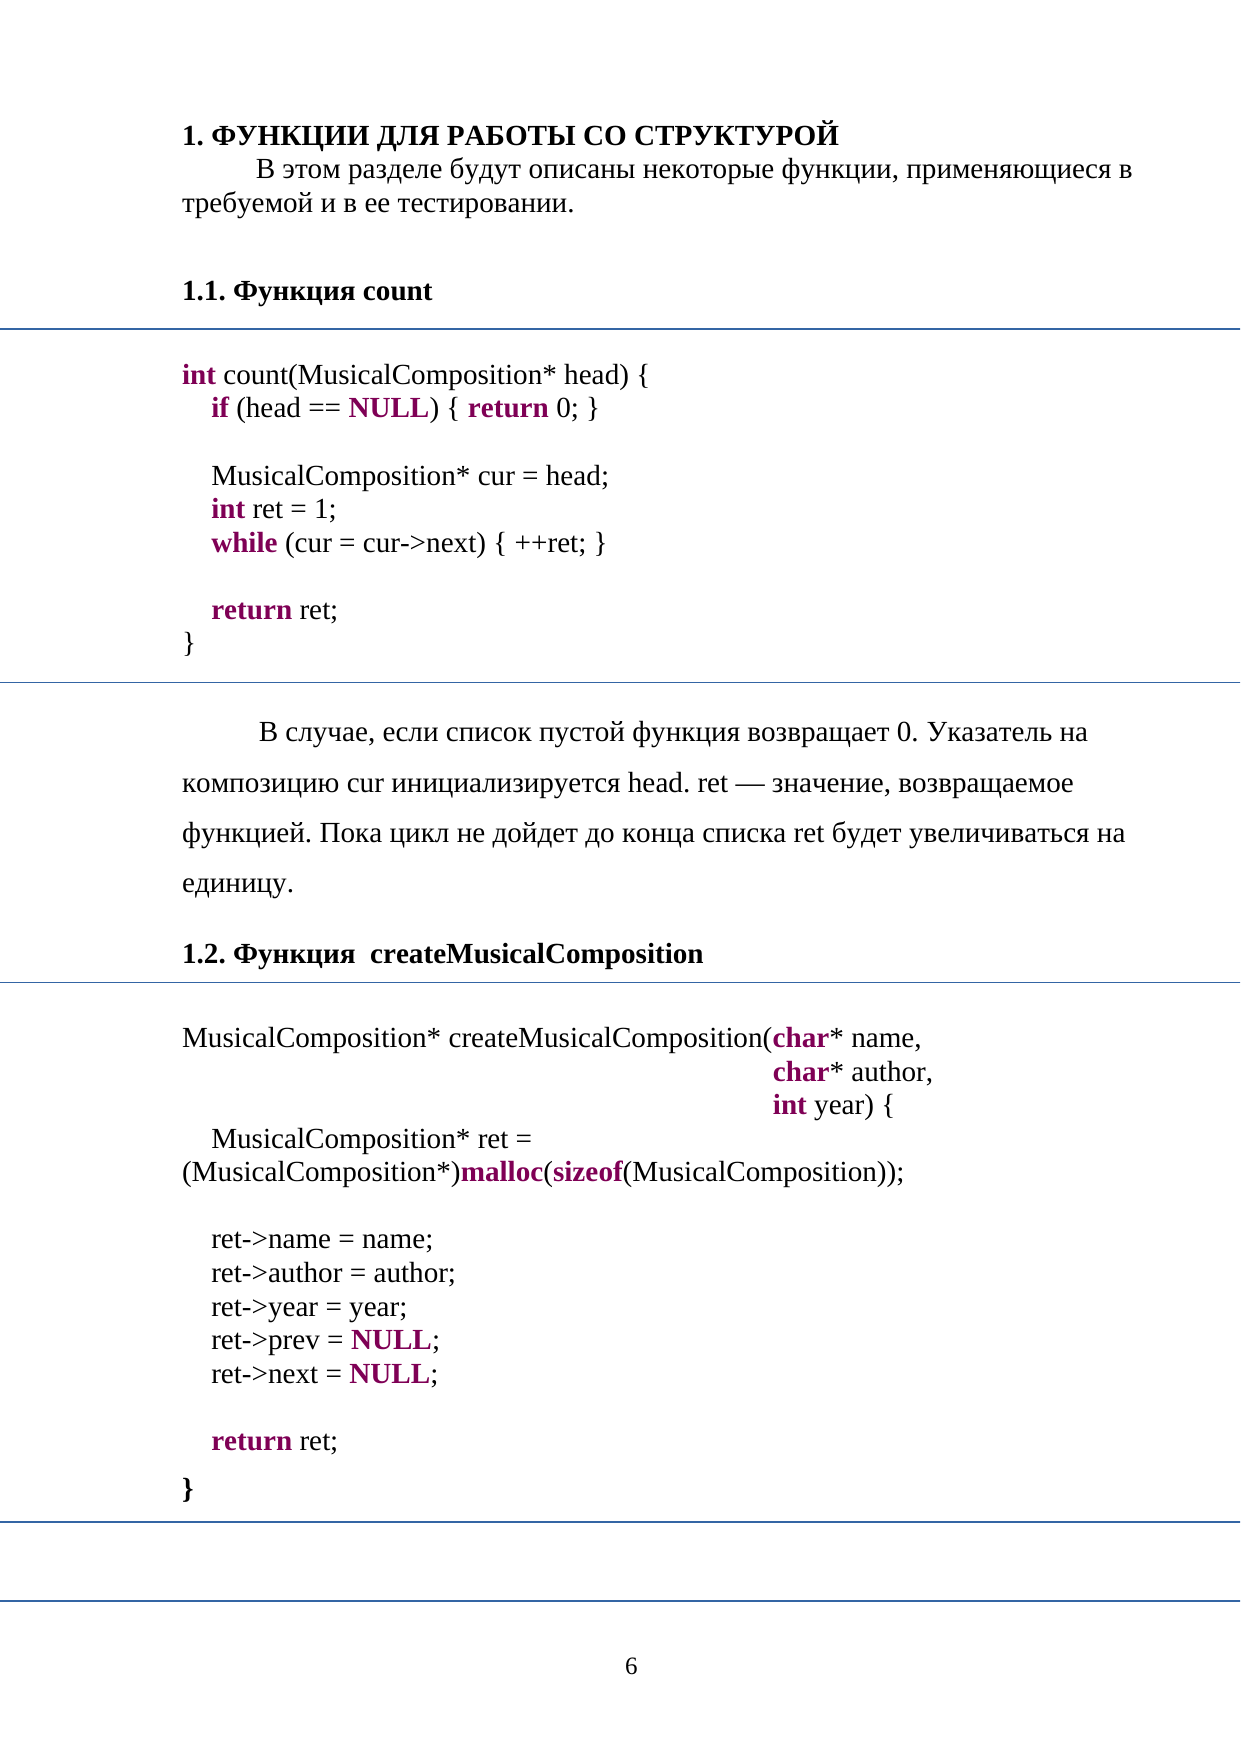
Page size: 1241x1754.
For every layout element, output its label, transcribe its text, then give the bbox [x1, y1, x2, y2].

text while (cur = cur->next) { ++ret; } [182, 525, 1182, 558]
text if (head == NULL) { return 0; } [182, 391, 1182, 424]
text MusicalComposition* createMusicalComposition(char* name, [182, 1020, 1182, 1054]
text ret->prev = NULL; [182, 1322, 1182, 1356]
text ret->year = year; [182, 1289, 1182, 1322]
text MusicalComposition* ret = (MusicalComposition*)malloc(sizeof(MusicalComposition)); [182, 1121, 1182, 1188]
text int ret = 1; [182, 491, 1182, 525]
subtitle 1.1. Функция count [182, 273, 1182, 307]
text int count(MusicalComposition* head) { [182, 357, 1182, 391]
text return ret; [182, 1423, 1182, 1456]
text В этом разделе будут описаны некоторые функции, применяющиеся в требуемой и в ее тестировании. [182, 152, 1182, 219]
text В случае, если список пустой функция возвращает 0. Указатель на композицию cur инициализируется head. ret — значение, возвращаемое функцией. Пока цикл не дойдет до конца списка ret будет увеличиваться на единицу. [182, 714, 1182, 899]
text int year) { [182, 1087, 1182, 1121]
subtitle 1.2. Функция createMusicalComposition [182, 936, 1182, 970]
text } [182, 625, 1164, 659]
text } [182, 1456, 1164, 1508]
subtitle 1. ФУНКЦИИ ДЛЯ РАБОТЫ СО СТРУКТУРОЙ [182, 118, 1182, 152]
text ret->next = NULL; [182, 1356, 1182, 1389]
text ret->name = name; [182, 1222, 1182, 1255]
text MusicalComposition* cur = head; [182, 458, 1182, 491]
text return ret; [182, 592, 1182, 625]
text ret->author = author; [182, 1255, 1182, 1289]
text char* author, [182, 1054, 1182, 1087]
